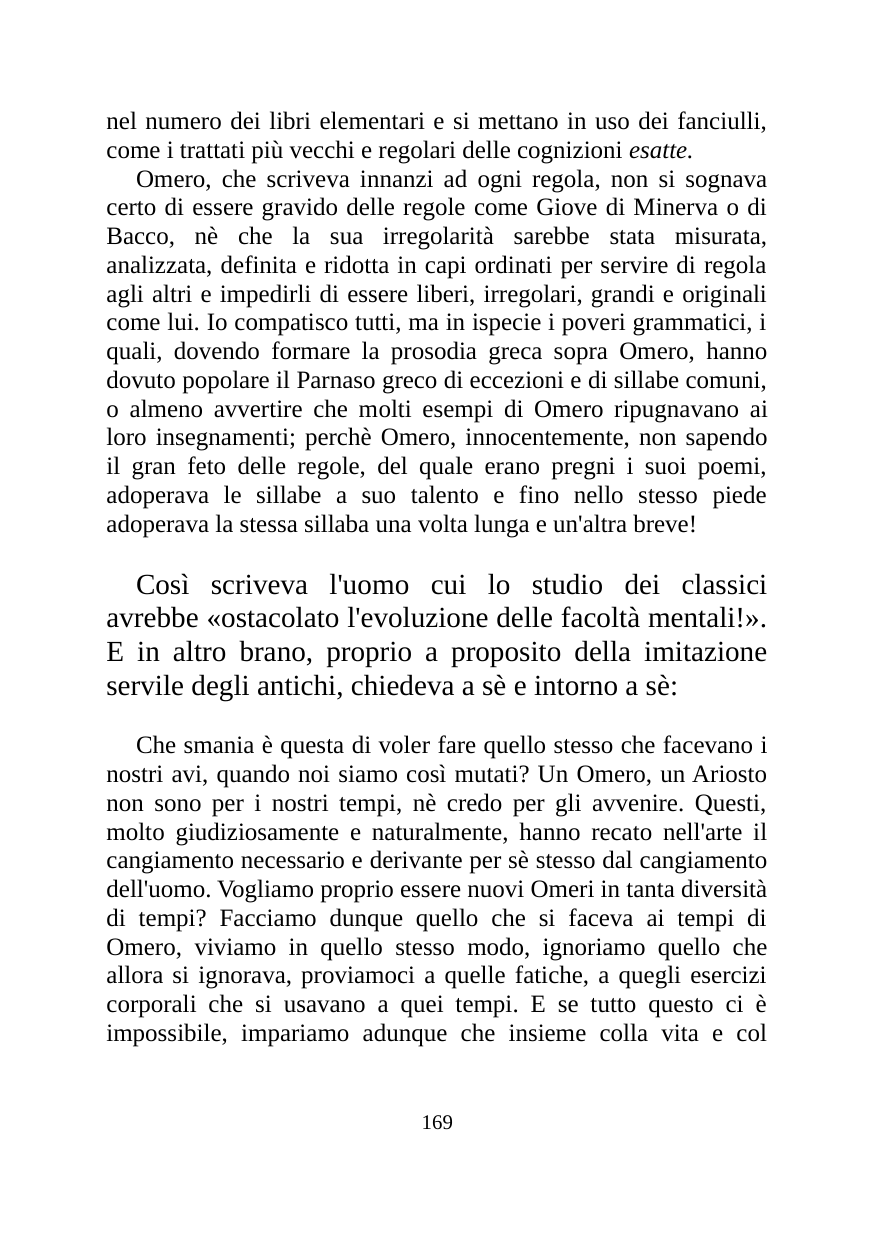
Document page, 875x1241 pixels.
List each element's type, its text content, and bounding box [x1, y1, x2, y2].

text Così scriveva l'uomo cui lo studio dei classici avrebbe «ostacolato l'evoluzione delle facoltà mentali!». E in altro brano, proprio a proposito della imitazione servile degli antichi, chiedeva a sè e intorno a sè: [106, 567, 768, 701]
text Che smania è questa di voler fare quello stesso che facevano i nostri avi, quando noi siamo così mutati? Un Omero, un Ariosto non sono per i nostri tempi, nè credo per gli avvenire. Questi, molto giudiziosamente e naturalmente, hanno recato nell'arte il cangiamento necessario e derivante per sè stesso dal cangiamento dell'uomo. Vogliamo proprio essere nuovi Omeri in tanta diversità di tempi? Facciamo dunque quello che si faceva ai tempi di Omero, viviamo in quello stesso modo, ignoriamo quello che allora si ignorava, proviamoci a quelle fatiche, a quegli esercizi corporali che si usavano a quei tempi. E se tutto questo ci è impossibile, impariamo adunque che insieme colla vita e col [106, 731, 768, 1047]
text nel numero dei libri elementari e si mettano in uso dei fanciulli, come i trattati più vecchi e regolari delle cognizioni esatte. [106, 106, 768, 164]
text Omero, che scriveva innanzi ad ogni regola, non si sognava certo di essere gravido delle regole come Giove di Minerva o di Bacco, nè che la sua irregolarità sarebbe stata misurata, analizzata, definita e ridotta in capi ordinati per servire di regola agli altri e impedirli di essere liberi, irregolari, grandi e originali come lui. Io compatisco tutti, ma in ispecie i poveri grammatici, i quali, dovendo formare la prosodia greca sopra Omero, hanno dovuto popolare il Parnaso greco di eccezioni e di sillabe comuni, o almeno avvertire che molti esempi di Omero ripugnavano ai loro insegnamenti; perchè Omero, innocentemente, non sapendo il gran feto delle regole, del quale erano pregni i suoi poemi, adoperava le sillabe a suo talento e fino nello stesso piede adoperava la stessa sillaba una volta lunga e un'altra breve! [106, 164, 768, 537]
